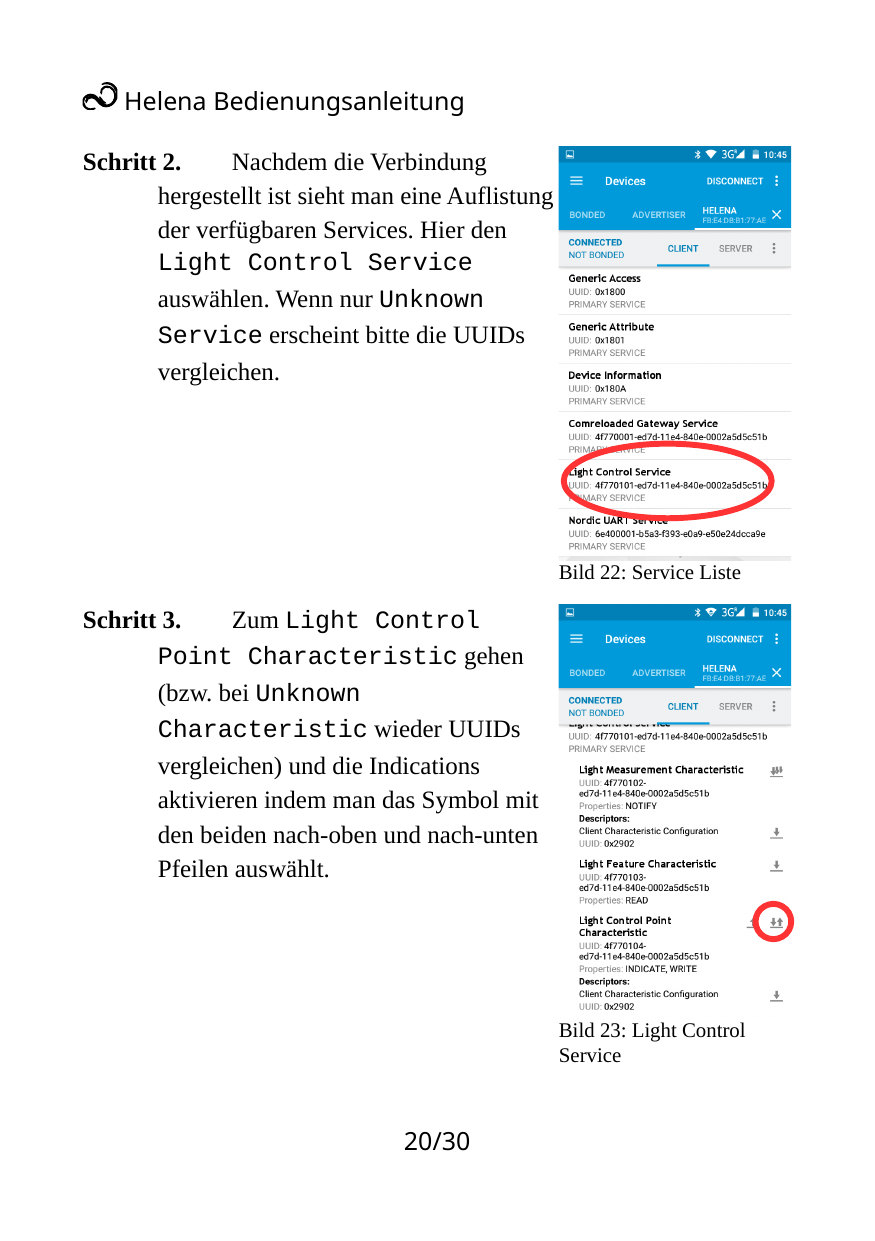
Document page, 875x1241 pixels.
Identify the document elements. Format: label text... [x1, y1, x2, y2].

picture [708, 666, 716, 671]
picture [707, 150, 715, 157]
picture [738, 636, 748, 642]
picture [753, 608, 758, 616]
list Bild 23: Light Control Service [559, 1019, 791, 1067]
picture [759, 907, 788, 936]
picture [558, 687, 792, 1019]
list Nachdem die Verbindung hergestellt ist sieht man eine Auflistung der verfügbaren Services. Hier den Light Control Service auswählen. Wenn nur Unknown Service erscheint bitte die UUIDs vergleichen. [83, 147, 559, 584]
list Zum Light Control Point Characteristic gehen (bzw. bei Unknown Characteristic wieder UUIDs vergleichen) und die Indications aktivieren indem man das Symbol mit den beiden nach-oben und nach-unten Pfeilen auswählt. [83, 605, 559, 1067]
picture [738, 178, 748, 184]
picture [558, 229, 792, 561]
picture [737, 152, 744, 158]
list Bild 22: Service Liste [559, 561, 791, 584]
picture [708, 208, 716, 213]
picture [737, 610, 744, 616]
picture [753, 150, 758, 158]
